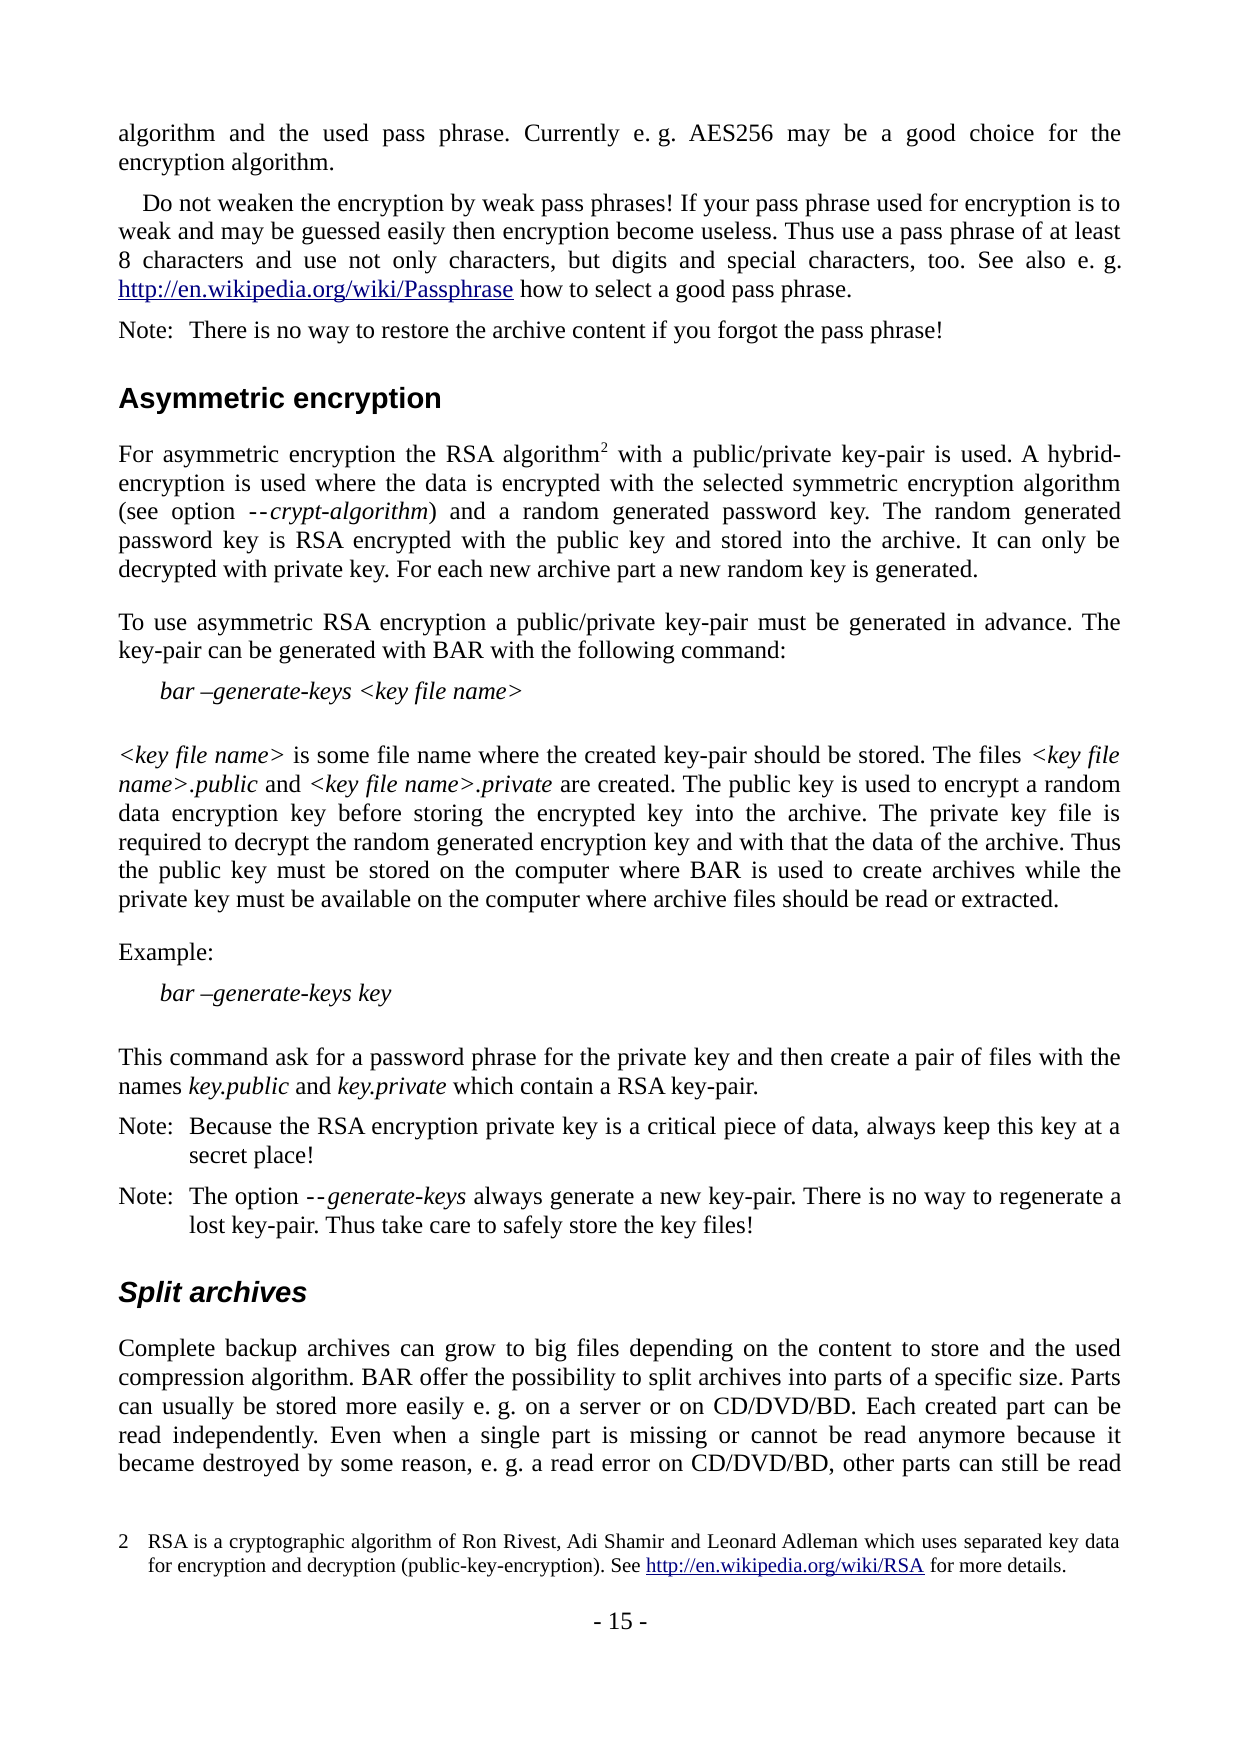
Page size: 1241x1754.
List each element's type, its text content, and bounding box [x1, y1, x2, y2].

text Example: [118, 937, 1122, 966]
text Note: There is no way to restore the archive content if you forgot the pass phrase! [118, 315, 1122, 344]
text bar –generate-keys key [159, 978, 1122, 1006]
subtitle Asymmetric encryption [118, 381, 1122, 414]
text bar –generate-keys <key file name> [159, 676, 1122, 705]
text Note: Because the RSA encryption private key is a critical piece of data, always keep this key at a secret place! [118, 1111, 1122, 1169]
text RSA is a cryptographic algorithm of Ron Rivest, Adi Shamir and Leonard Adleman which uses separated key data for encryption and decryption (public-key-encryption). See http://en.wikipedia.org/wiki/RSA for more details. [118, 1529, 1122, 1577]
text To use asymmetric RSA encryption a public/private key-pair must be generated in advance. The key-pair can be generated with BAR with the following command: [118, 607, 1122, 664]
text <key file name> is some file name where the created key-pair should be stored. The files <key file name>.public and <key file name>.private are created. The public key is used to encrypt a random data encryption key before storing the encrypted key into the archive. The private key file is required to decrypt the random generated encryption key and with that the data of the archive. Thus the public key must be stored on the computer where BAR is used to create archives while the private key must be available on the computer where archive files should be read or extracted. [118, 740, 1122, 913]
text For asymmetric encryption the RSA algorithm with a public/private key-pair is used. A hybrid-encryption is used where the data is encrypted with the selected symmetric encryption algorithm (see option ‑‑crypt-algorithm) and a random generated password key. The random generated password key is RSA encrypted with the public key and stored into the archive. It can only be decrypted with private key. For each new archive part a new random key is generated. [118, 439, 1122, 583]
text Do not weaken the encryption by weak pass phrases! If your pass phrase used for encryption is to weak and may be guessed easily then encryption become useless. Thus use a pass phrase of at least 8 characters and use not only characters, but digits and special characters, too. See also e. g. http://en.wikipedia.org/wiki/Passphrase how to select a good pass phrase. [118, 188, 1122, 303]
text algorithm and the used pass phrase. Currently e. g. AES256 may be a good choice for the encryption algorithm. [118, 118, 1122, 176]
text Complete backup archives can grow to big files depending on the content to store and the used compression algorithm. BAR offer the possibility to split archives into parts of a specific size. Parts can usually be stored more easily e. g. on a server or on CD/DVD/BD. Each created part can be read independently. Even when a single part is missing or cannot be read anymore because it became destroyed by some reason, e. g. a read error on CD/DVD/BD, other parts can still be read [118, 1333, 1122, 1477]
text Note: The option ‑‑generate-keys always generate a new key-pair. There is no way to regenerate a lost key-pair. Thus take care to safely store the key files! [118, 1181, 1122, 1238]
text This command ask for a password phrase for the private key and then create a pair of files with the names key.public and key.private which contain a RSA key-pair. [118, 1042, 1122, 1099]
subtitle Split archives [118, 1275, 1122, 1309]
